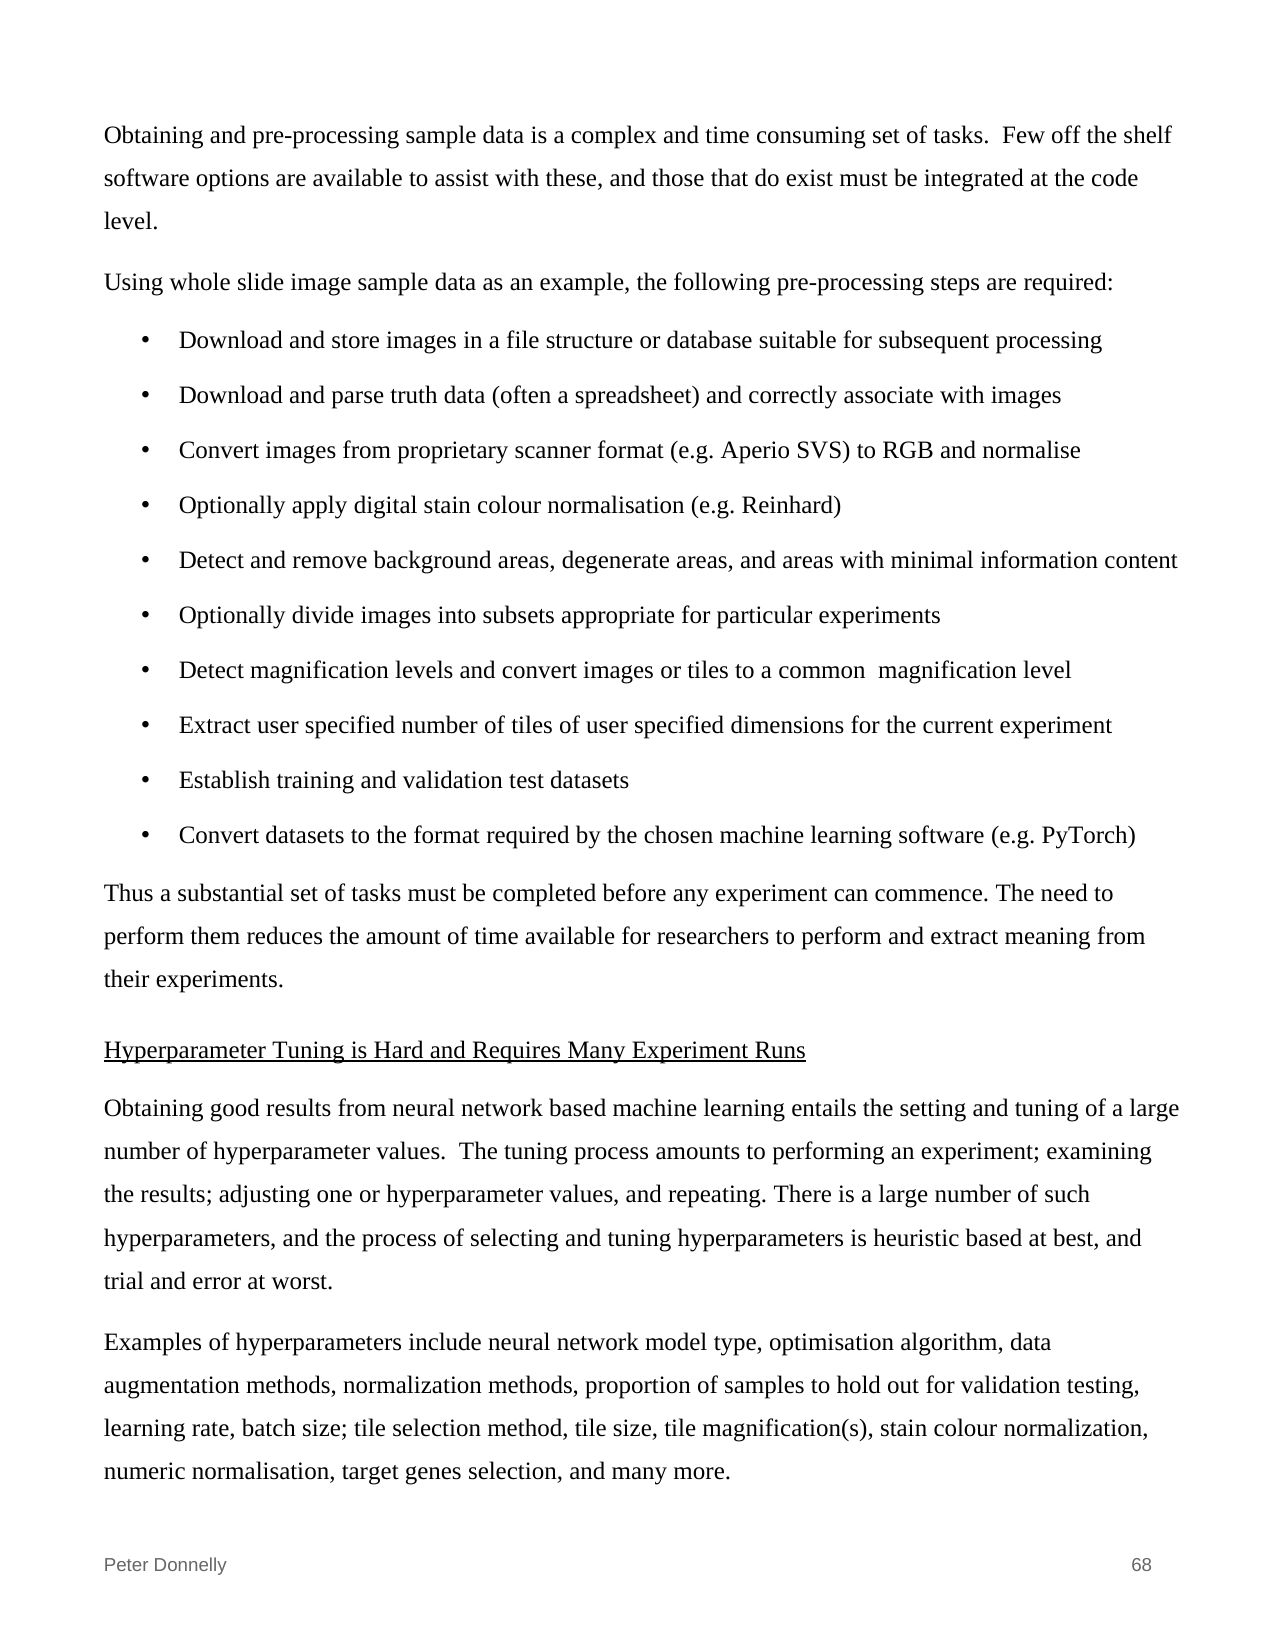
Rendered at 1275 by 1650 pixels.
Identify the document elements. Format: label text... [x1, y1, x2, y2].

list Download and store images in a file structure or database suitable for subsequent processing [141, 325, 1181, 353]
list Optionally apply digital stain colour normalisation (e.g. Reinhard) [141, 490, 1181, 518]
text Using whole slide image sample data as an example, the following pre-processing steps are required: [103, 267, 1181, 296]
list Extract user specified number of tiles of user specified dimensions for the current experiment [141, 710, 1181, 738]
text Obtaining and pre-processing sample data is a complex and time consuming set of tasks. Few off the shelf software options are available to assist with these, and those that do exist must be integrated at the code level. [103, 120, 1181, 235]
text Examples of hyperparameters include neural network model type, optimisation algorithm, data augmentation methods, normalization methods, proportion of samples to hold out for validation testing, learning rate, batch size; tile selection method, tile size, tile magnification(s), stain colour normalization, numeric normalisation, target genes selection, and many more. [103, 1327, 1181, 1485]
list Convert images from proprietary scanner format (e.g. Aperio SVS) to RGB and normalise [141, 435, 1181, 463]
list Detect magnification levels and convert images or tiles to a common magnification level [141, 655, 1181, 683]
text Hyperparameter Tuning is Hard and Requires Many Experiment Runs [103, 1035, 1181, 1064]
text Thus a substantial set of tasks must be completed before any experiment can commence. The need to perform them reduces the amount of time available for researchers to perform and extract meaning from their experiments. [103, 878, 1181, 993]
list Detect and remove background areas, degenerate areas, and areas with minimal information content [141, 545, 1181, 573]
list Optionally divide images into subsets appropriate for particular experiments [141, 600, 1181, 628]
text Obtaining good results from neural network based machine learning entails the setting and tuning of a large number of hyperparameter values. The tuning process amounts to performing an experiment; examining the results; adjusting one or hyperparameter values, and repeating. There is a large number of such hyperparameters, and the process of selecting and tuning hyperparameters is heuristic based at best, and trial and error at worst. [103, 1093, 1181, 1294]
list Establish training and validation test datasets [141, 765, 1181, 793]
list Convert datasets to the format required by the chosen machine learning software (e.g. PyTorch) [141, 820, 1181, 848]
list Download and parse truth data (often a spreadsheet) and correctly associate with images [141, 380, 1181, 408]
